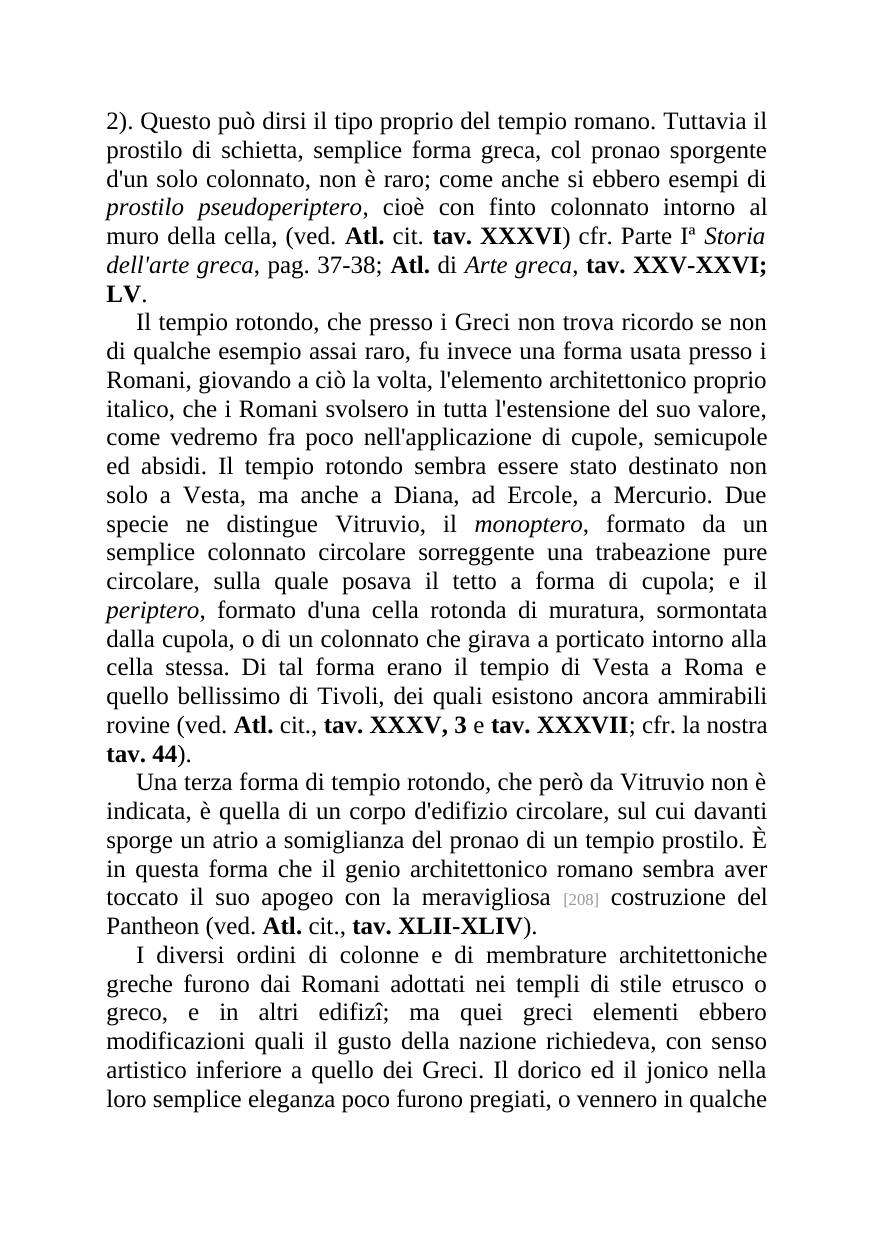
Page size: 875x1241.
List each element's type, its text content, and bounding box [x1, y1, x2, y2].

text 2). Questo può dirsi il tipo proprio del tempio romano. Tuttavia il prostilo di schietta, semplice forma greca, col pronao sporgente d'un solo colonnato, non è raro; come anche si ebbero esempi di prostilo pseudoperiptero, cioè con finto colonnato intorno al muro della cella, (ved. Atl. cit. tav. XXXVI) cfr. Parte Iª Storia dell'arte greca, pag. 37-38; Atl. di Arte greca, tav. XXV-XXVI; LV. [106, 106, 768, 307]
text Una terza forma di tempio rotondo, che però da Vitruvio non è indicata, è quella di un corpo d'edifizio circolare, sul cui davanti sporge un atrio a somiglianza del pronao di un tempio prostilo. È in questa forma che il genio architettonico romano sembra aver toccato il suo apogeo con la meravigliosa [208] costruzione del Pantheon (ved. Atl. cit., tav. XLII-XLIV). [106, 767, 768, 940]
text Il tempio rotondo, che presso i Greci non trova ricordo se non di qualche esempio assai raro, fu invece una forma usata presso i Romani, giovando a ciò la volta, l'elemento architettonico proprio italico, che i Romani svolsero in tutta l'estensione del suo valore, come vedremo fra poco nell'applicazione di cupole, semicupole ed absidi. Il tempio rotondo sembra essere stato destinato non solo a Vesta, ma anche a Diana, ad Ercole, a Mercurio. Due specie ne distingue Vitruvio, il monoptero, formato da un semplice colonnato circolare sorreggente una trabeazione pure circolare, sulla quale posava il tetto a forma di cupola; e il periptero, formato d'una cella rotonda di muratura, sormontata dalla cupola, o di un colonnato che girava a porticato intorno alla cella stessa. Di tal forma erano il tempio di Vesta a Roma e quello bellissimo di Tivoli, dei quali esistono ancora ammirabili rovine (ved. Atl. cit., tav. XXXV, 3 e tav. XXXVII; cfr. la nostra tav. 44). [106, 307, 768, 767]
text I diversi ordini di colonne e di membrature architettoniche greche furono dai Romani adottati nei templi di stile etrusco o greco, e in altri edifizî; ma quei greci elementi ebbero modificazioni quali il gusto della nazione richiedeva, con senso artistico inferiore a quello dei Greci. Il dorico ed il jonico nella loro semplice eleganza poco furono pregiati, o vennero in qualche [106, 940, 768, 1112]
